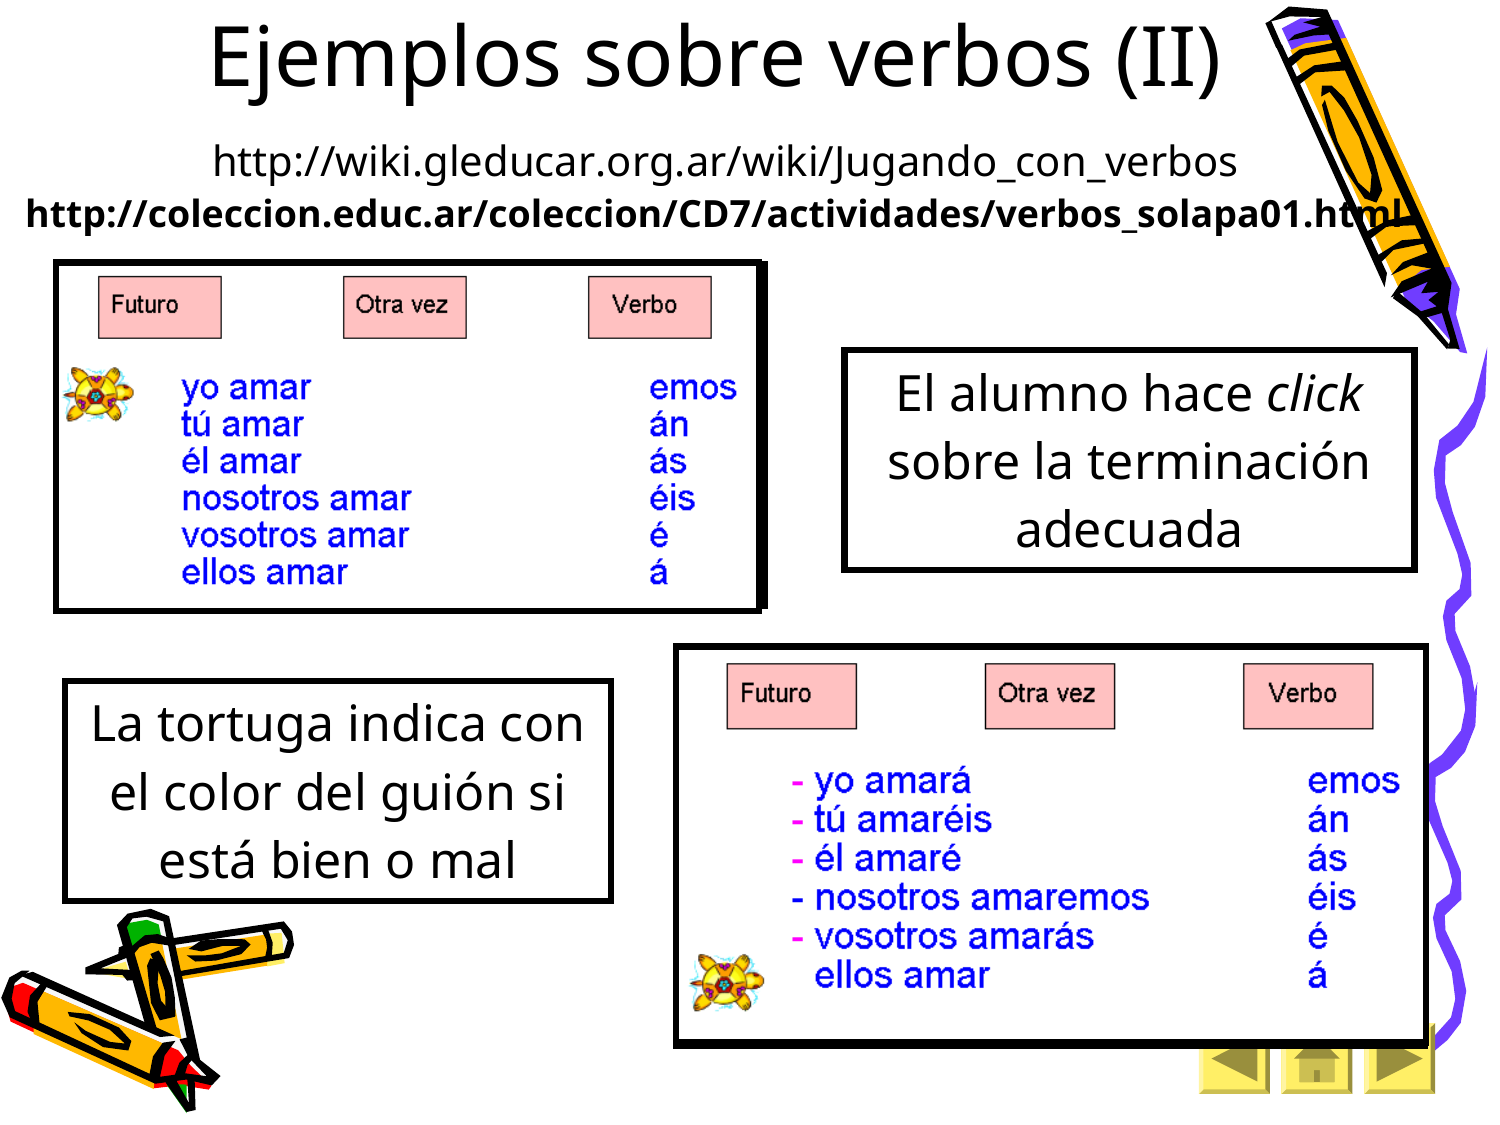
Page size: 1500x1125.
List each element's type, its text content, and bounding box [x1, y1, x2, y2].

text_box [1366, 1023, 1436, 1094]
text_box El alumno hace click sobre la terminación adecuada [844, 349, 1415, 571]
text_box [1283, 1049, 1353, 1094]
title Ejemplos sobre verbos (II) http://wiki.gleducar.org.ar/wiki/Jugando_con_verbos http://coleccion.educ.ar/coleccion/CD7/actividades/verbos_solapa01.html [0, 0, 1430, 244]
picture [59, 265, 756, 609]
picture [679, 649, 1424, 1040]
text_box [1200, 1049, 1270, 1094]
text_box La tortuga indica con el color del guión si está bien o mal [64, 680, 612, 901]
